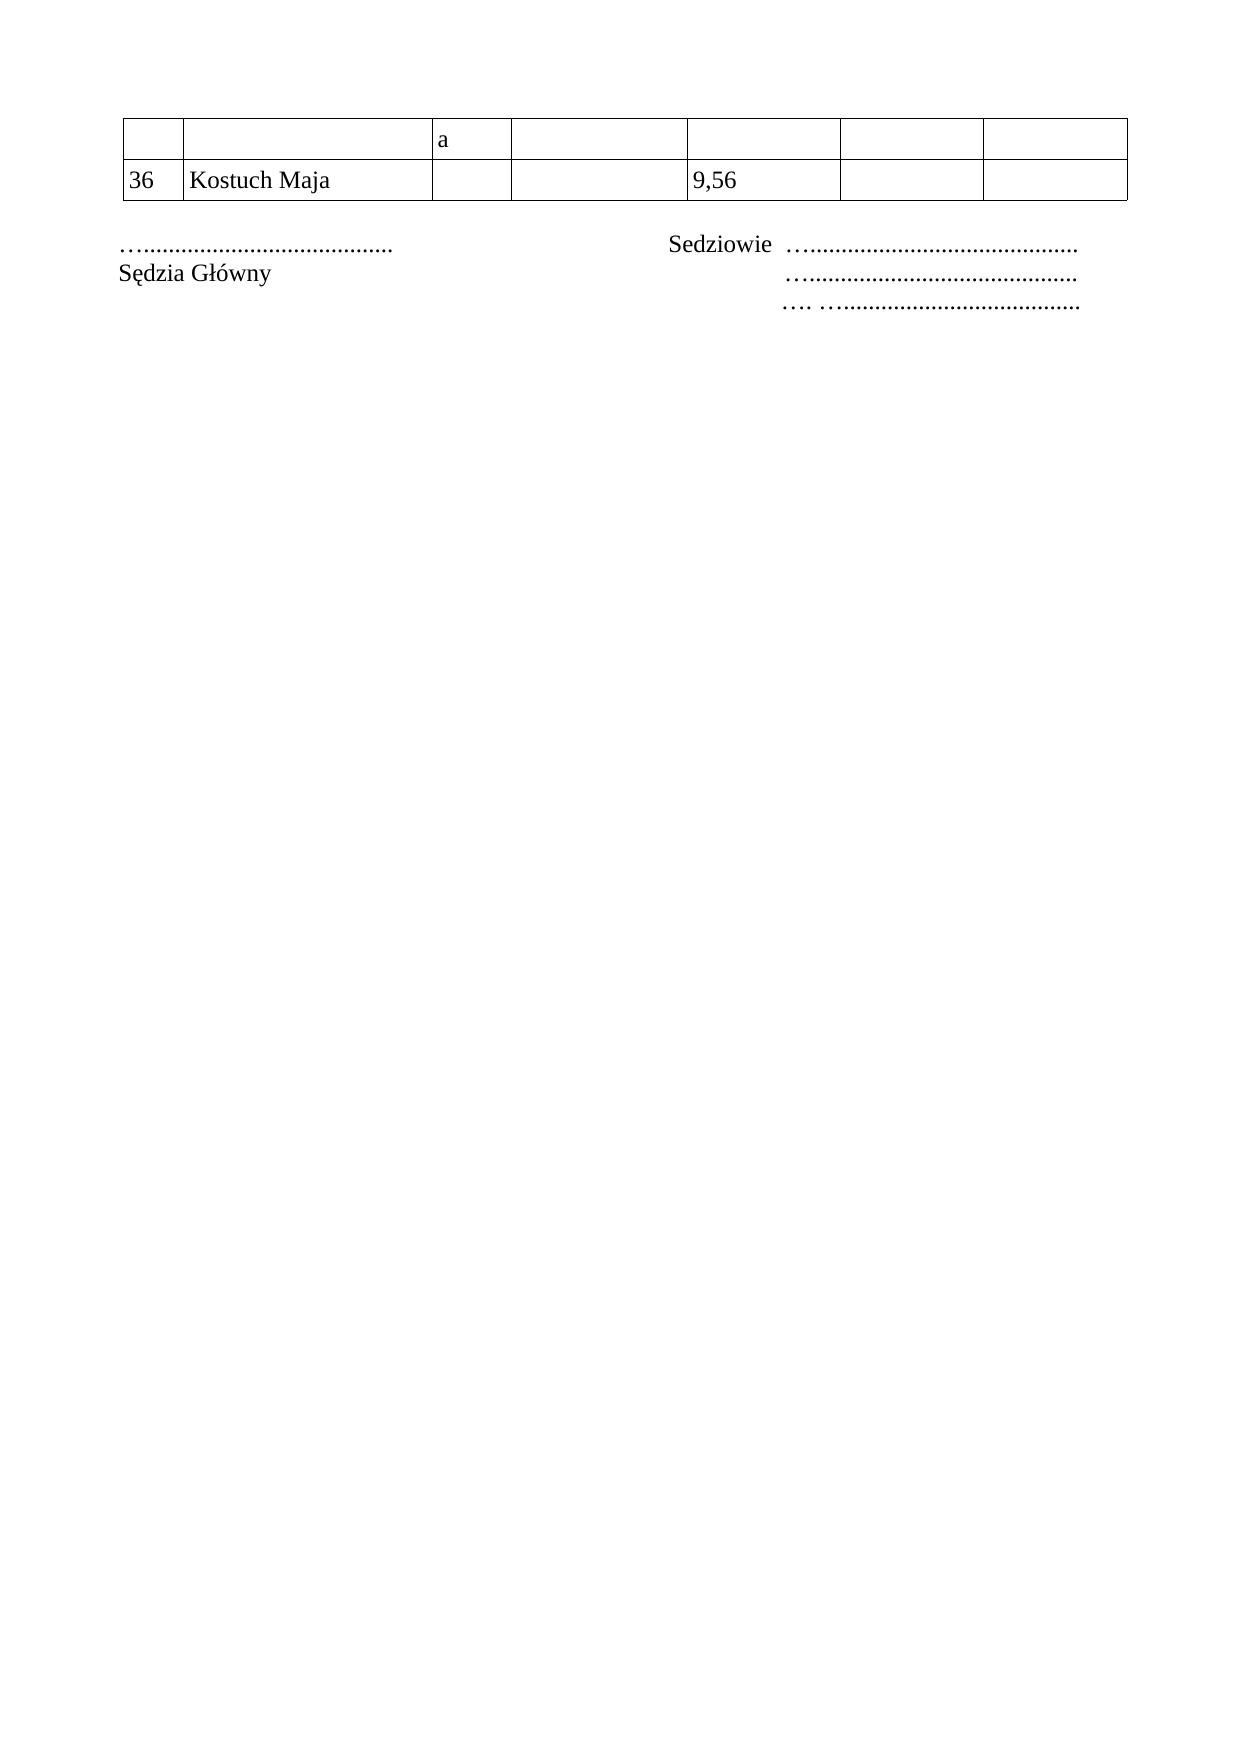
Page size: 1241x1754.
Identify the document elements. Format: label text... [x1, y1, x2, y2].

text Sędzia Główny …........................................... [118, 258, 1122, 286]
table_cell Kostuch Maja [184, 160, 432, 199]
table_cell [841, 160, 983, 199]
table_cell a [433, 119, 511, 159]
table_cell [984, 119, 1127, 159]
table_cell 36 [124, 160, 183, 199]
table_cell [512, 160, 687, 199]
text …. …...................................... [118, 286, 1122, 315]
table_cell 9,56 [688, 160, 840, 199]
table_cell [984, 160, 1127, 199]
table_cell [512, 119, 687, 159]
text …........................................ Sedziowie …........................................... [118, 229, 1122, 258]
table_cell [841, 119, 983, 159]
table_cell [184, 119, 432, 159]
table_cell [433, 160, 511, 199]
table_cell [124, 119, 183, 159]
table_cell [688, 119, 840, 159]
